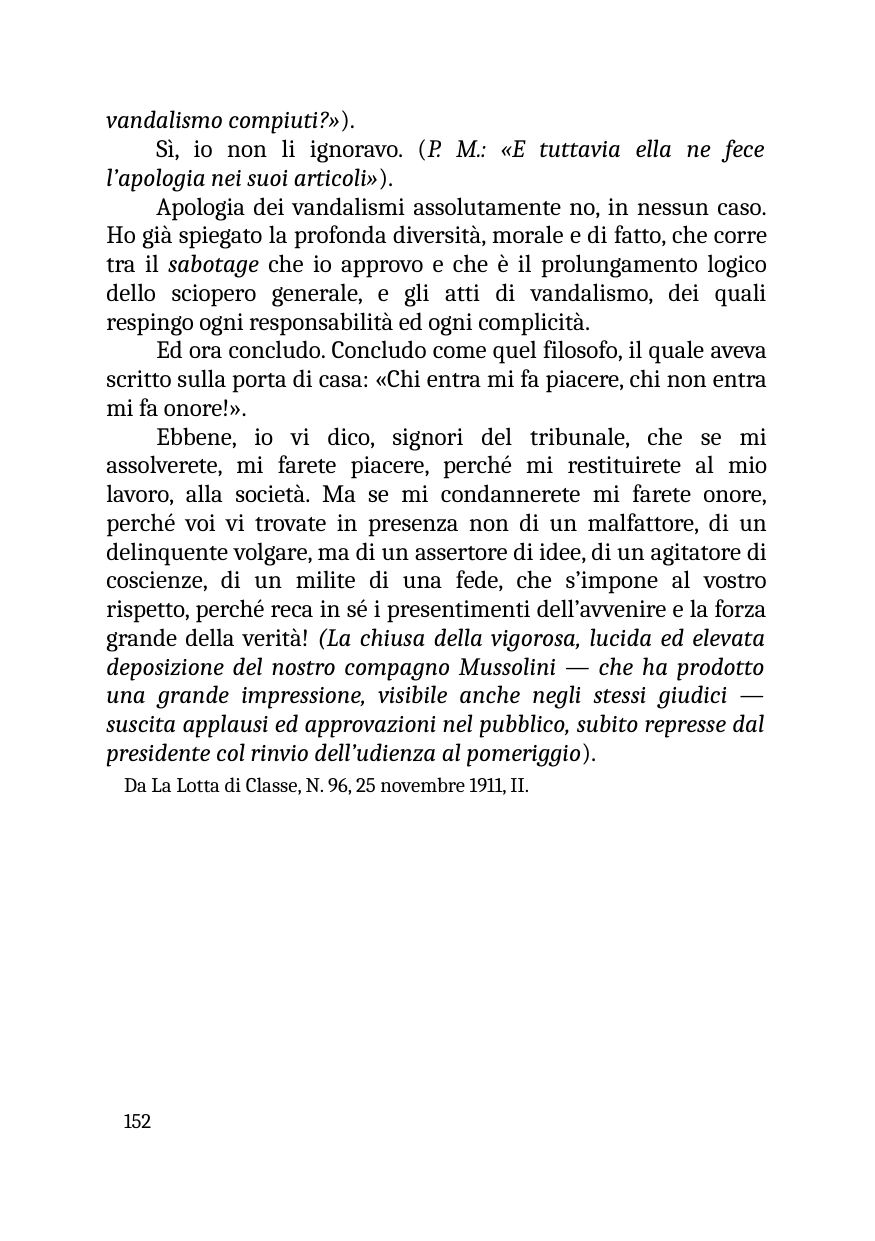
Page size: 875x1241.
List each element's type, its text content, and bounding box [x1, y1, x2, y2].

text Da La Lotta di Classe, N. 96, 25 novembre 1911, II. [124, 773, 750, 797]
text Ebbene, io vi dico, signori del tribunale, che se mi assolverete, mi farete piacere, perché mi restituirete al mio lavoro, alla società. Ma se mi condannerete mi farete onore, perché voi vi trovate in presenza non di un malfattore, di un delinquente volgare, ma di un assertore di idee, di un agitatore di coscienze, di un milite di una fede, che s’impone al vostro rispetto, perché reca in sé i presentimenti dell’avvenire e la forza grande della verità! (La chiusa della vigorosa, lucida ed elevata deposizione del nostro compagno Mussolini — che ha prodotto una grande impressione, visibile anche negli stessi giudici — suscita applausi ed approvazioni nel pubblico, subito represse dal presidente col rinvio dell’udienza al pomeriggio). [106, 422, 768, 767]
text Apologia dei vandalismi assolutamente no, in nessun caso. Ho già spiegato la profonda diversità, morale e di fatto, che corre tra il sabotage che io approvo e che è il prolungamento logico dello sciopero generale, e gli atti di vandalismo, dei quali respingo ogni responsabilità ed ogni complicità. [106, 192, 768, 336]
text Ed ora concludo. Concludo come quel filosofo, il quale aveva scritto sulla porta di casa: «Chi entra mi fa piacere, chi non entra mi fa onore!». [106, 336, 768, 422]
text Sì, io non li ignoravo. (P. M.: «E tuttavia ella ne fece l’apologia nei suoi articoli»). [106, 135, 768, 192]
text vandalismo compiuti?»). [106, 106, 768, 135]
